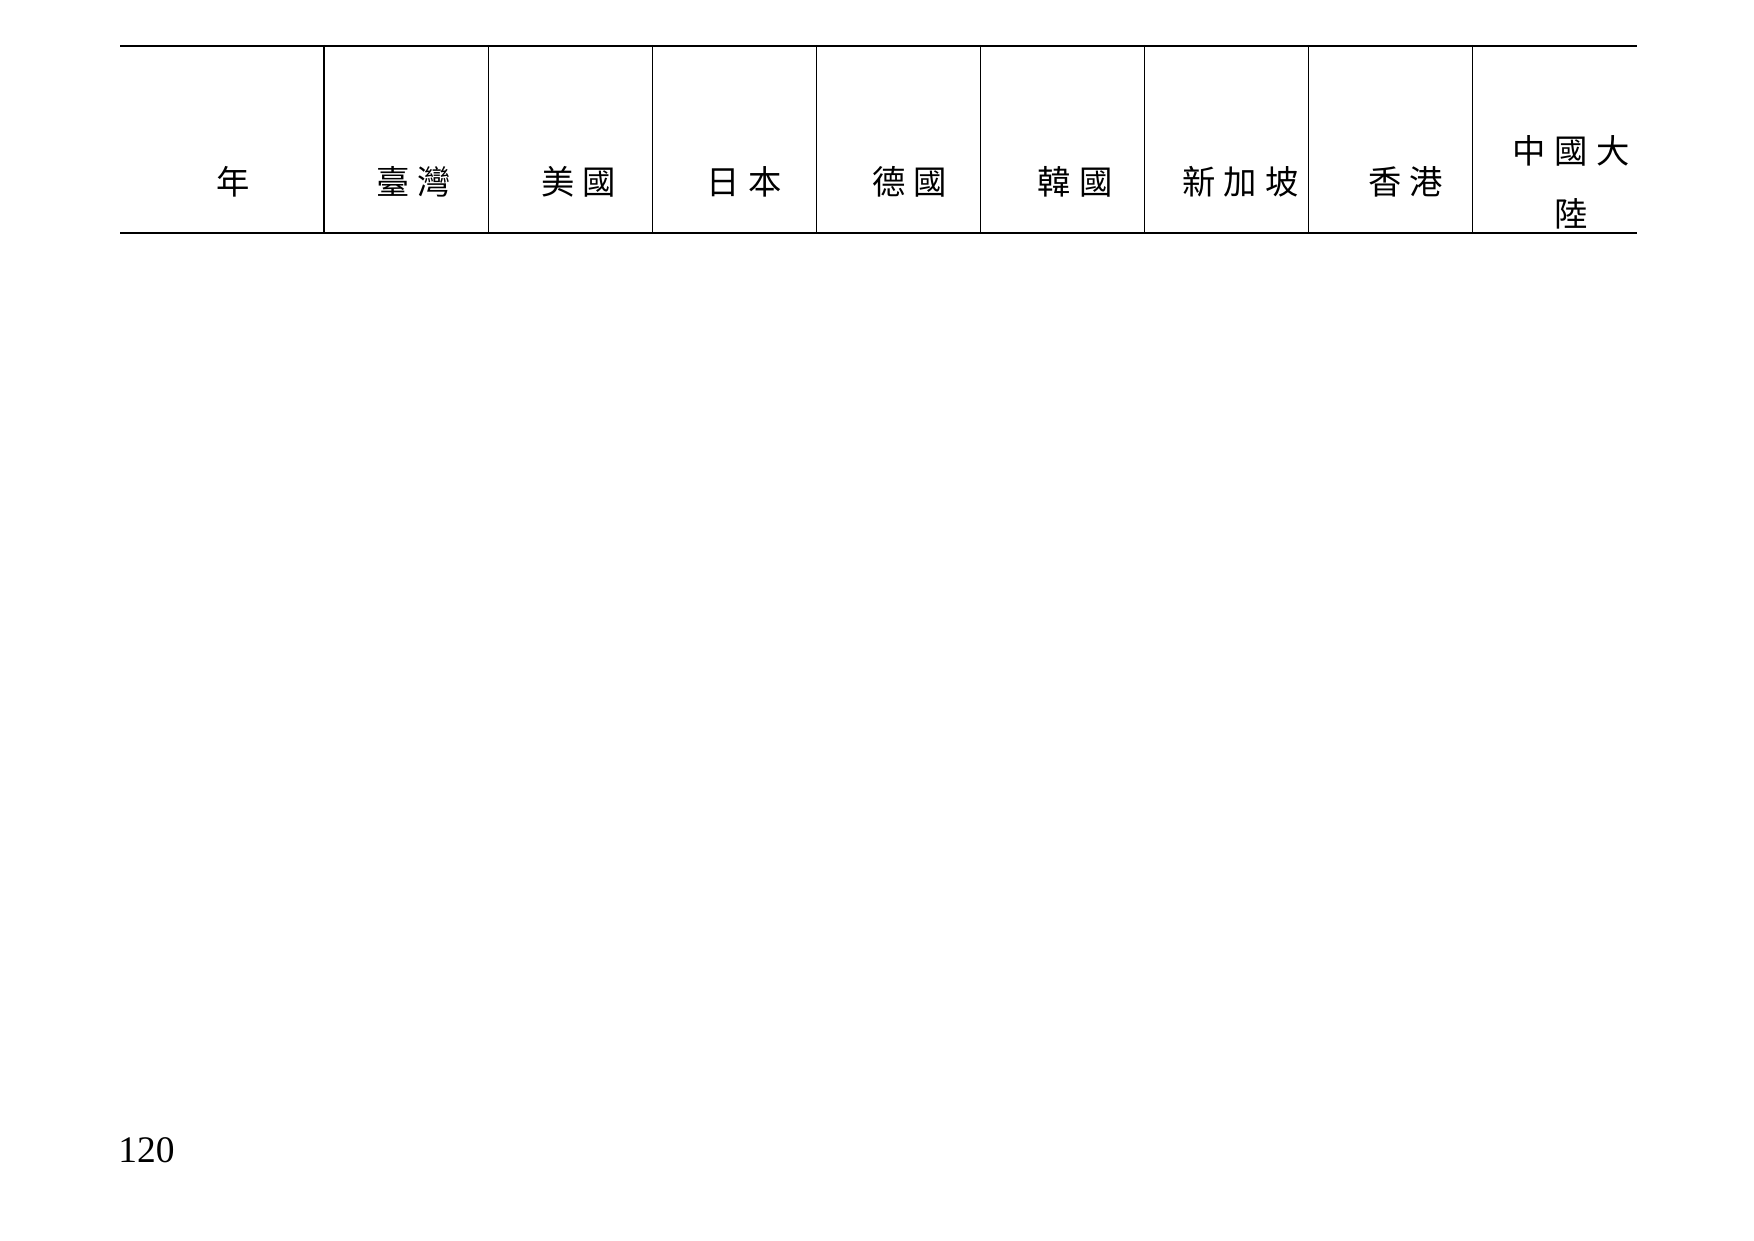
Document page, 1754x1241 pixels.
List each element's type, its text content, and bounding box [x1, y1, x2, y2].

table_header 美國 [489, 47, 652, 232]
table_header 德國 [817, 47, 980, 232]
table_header 中國大陸 [1473, 47, 1637, 232]
table_header 韓國 [981, 47, 1144, 232]
table_header 香港 [1309, 47, 1472, 232]
table_header 新加坡 [1145, 47, 1308, 232]
table_header 年 [120, 47, 323, 232]
table_header 臺灣 [325, 47, 488, 232]
table_header 日本 [653, 47, 816, 232]
